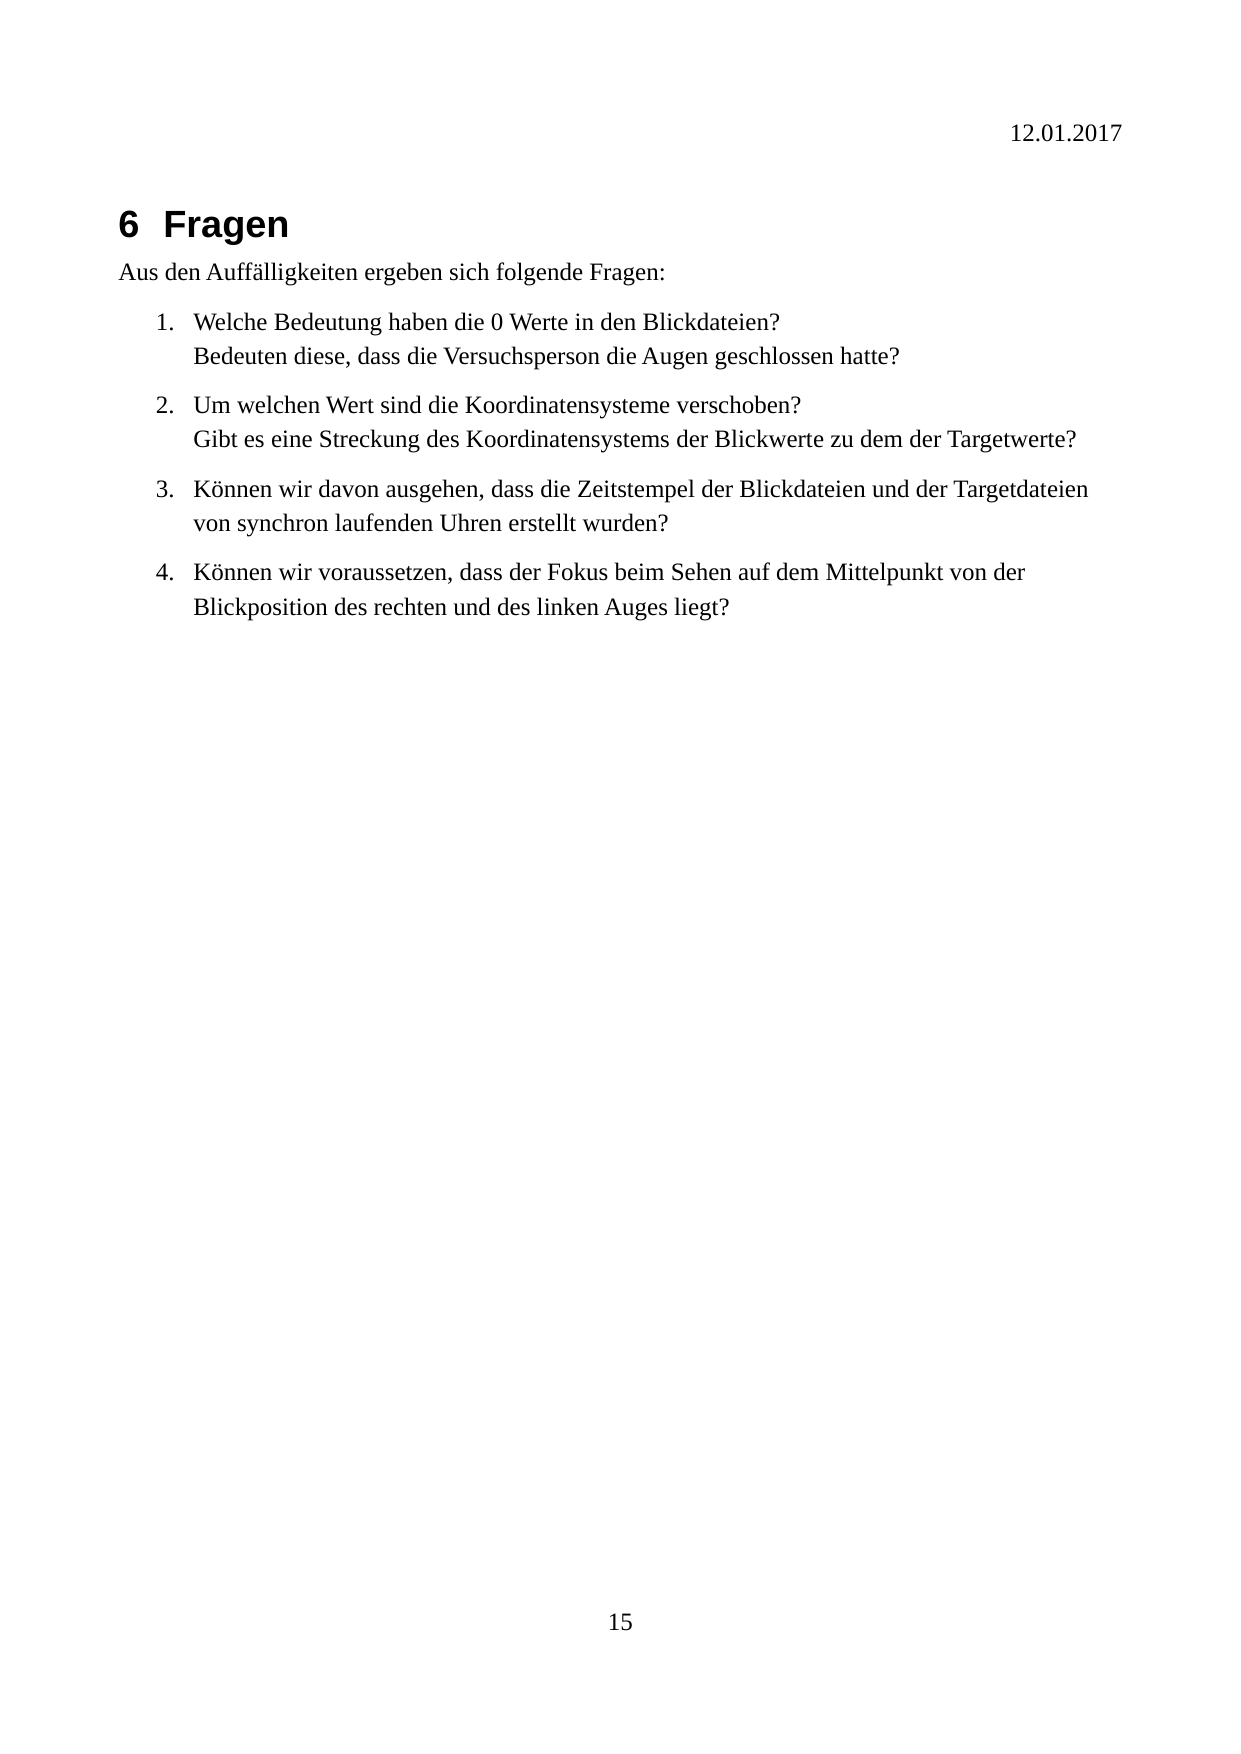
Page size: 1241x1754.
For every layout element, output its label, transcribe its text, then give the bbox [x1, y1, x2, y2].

text Aus den Auffälligkeiten ergeben sich folgende Fragen: [118, 257, 1122, 286]
list Welche Bedeutung haben die 0 Werte in den Blickdateien? Bedeuten diese, dass die Versuchsperson die Augen geschlossen hatte? [156, 307, 1122, 370]
list Um welchen Wert sind die Koordinatensysteme verschoben? Gibt es eine Streckung des Koordinatensystems der Blickwerte zu dem der Targetwerte? [156, 390, 1122, 453]
list Können wir davon ausgehen, dass die Zeitstempel der Blickdateien und der Targetdateien von synchron laufenden Uhren erstellt wurden? [156, 474, 1122, 537]
list Können wir voraussetzen, dass der Fokus beim Sehen auf dem Mittelpunkt von der Blickposition des rechten und des linken Auges liegt? [156, 557, 1122, 620]
subtitle Fragen [118, 201, 1122, 245]
